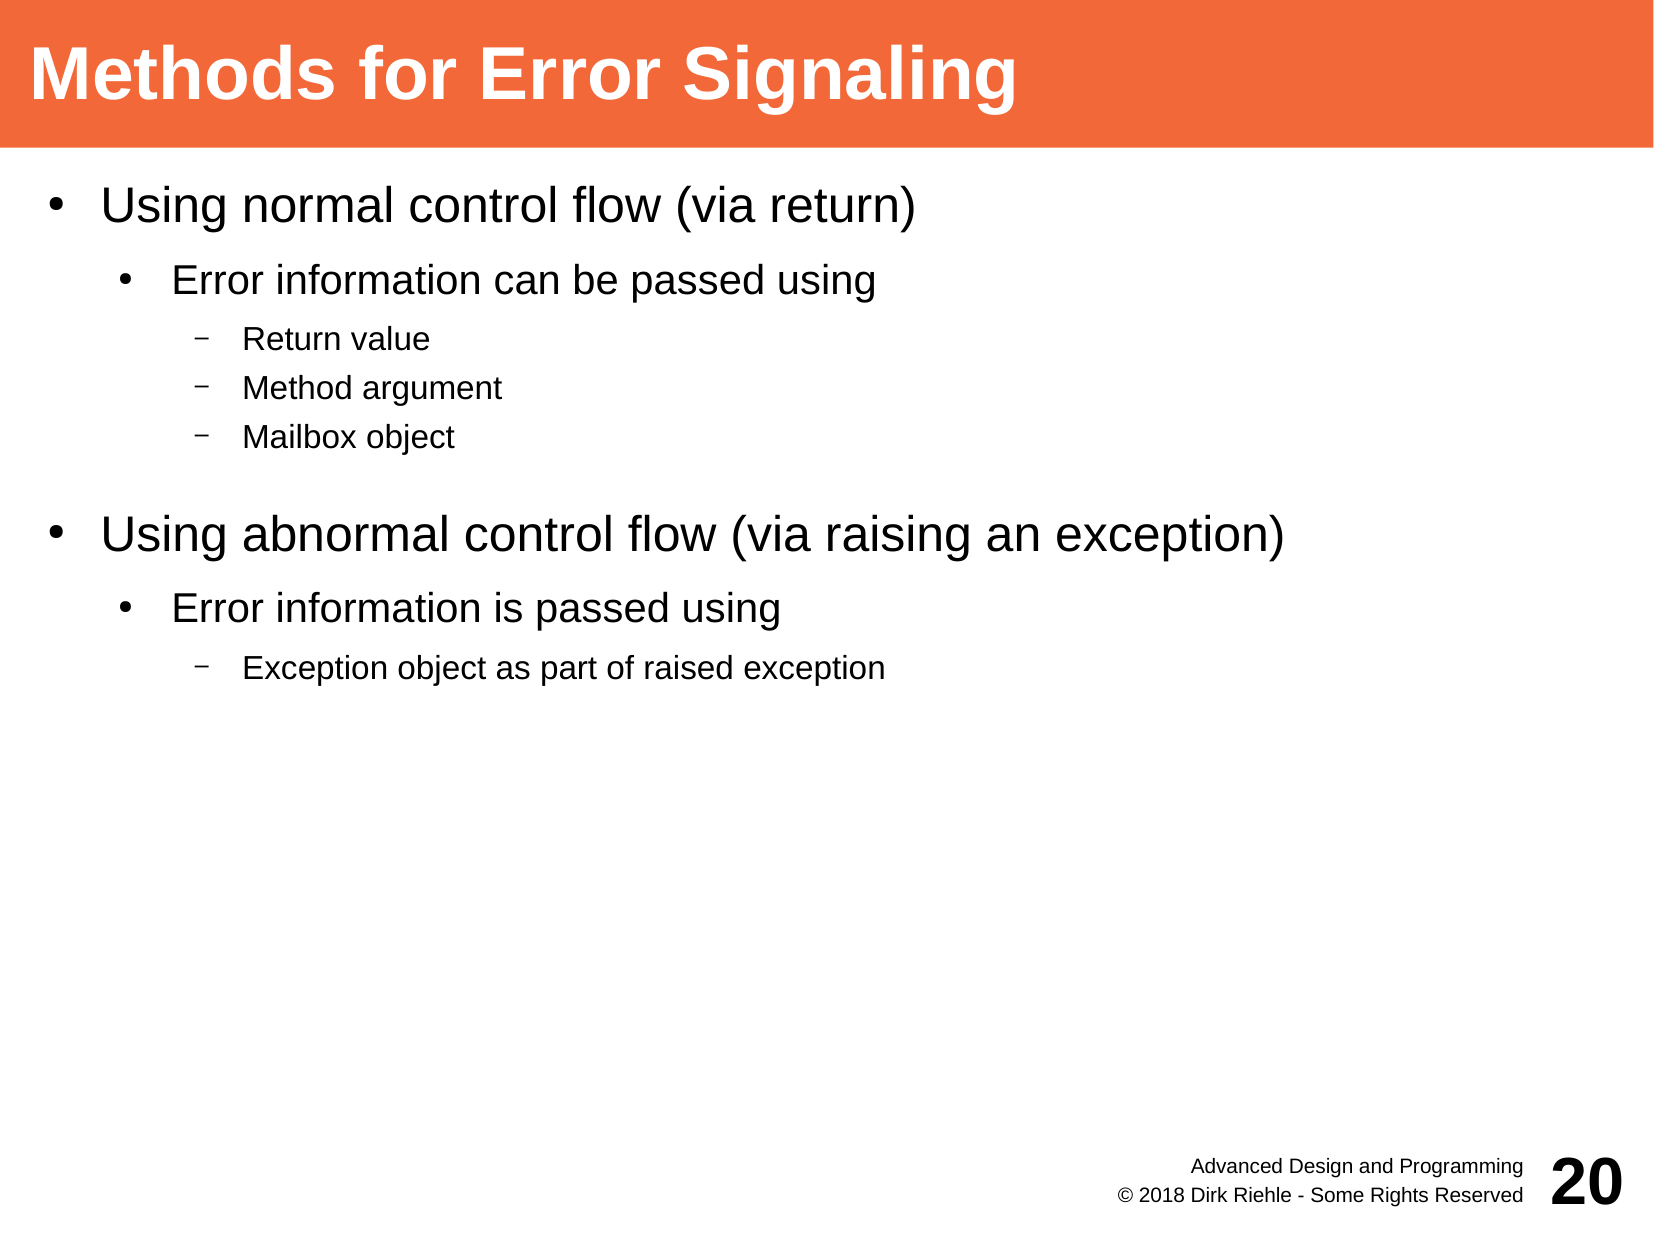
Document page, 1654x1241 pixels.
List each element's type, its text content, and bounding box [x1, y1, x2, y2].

list Using normal control flow (via return) Error information can be passed using Return value Method argument Mailbox object Using abnormal control flow (via raising an exception) Error information is passed using Exception object as part of raised exception [29, 177, 1625, 1063]
title Methods for Error Signaling [0, 0, 1654, 148]
